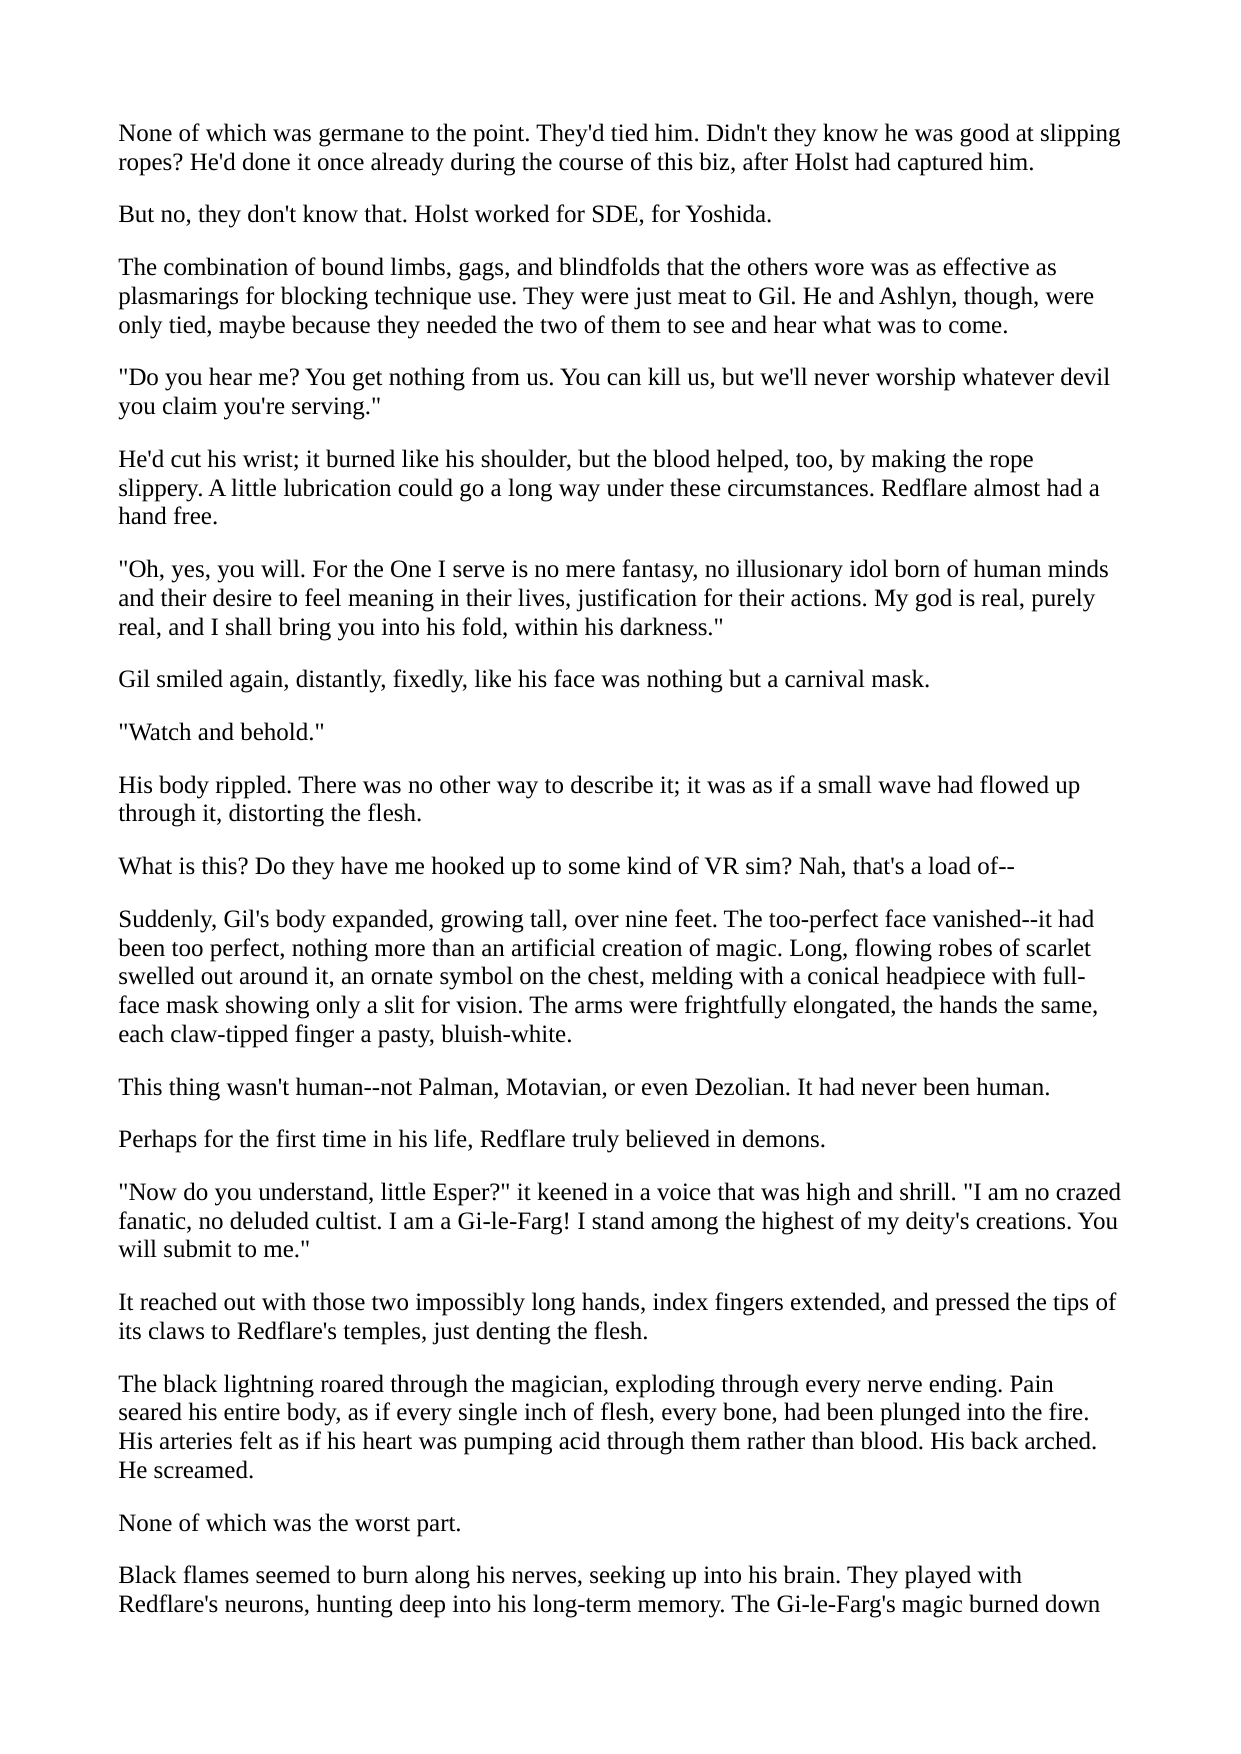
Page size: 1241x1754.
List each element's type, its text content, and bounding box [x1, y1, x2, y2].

text "Watch and behold." [118, 717, 1122, 746]
text "Oh, yes, you will. For the One I serve is no mere fantasy, no illusionary idol born of human minds and their desire to feel meaning in their lives, justification for their actions. My god is real, purely real, and I shall bring you into his fold, within his darkness." [118, 554, 1122, 640]
text What is this? Do they have me hooked up to some kind of VR sim? Nah, that's a load of-- [118, 851, 1122, 880]
text He'd cut his wrist; it burned like his shoulder, but the blood helped, too, by making the rope slippery. A little lubrication could go a long way under these circumstances. Redflare almost had a hand free. [118, 444, 1122, 530]
text The black lightning roared through the magician, exploding through every nerve ending. Pain seared his entire body, as if every single inch of flesh, every bone, had been plunged into the fire. His arteries felt as if his heart was pumping acid through them rather than blood. His back arched. He screamed. [118, 1369, 1122, 1484]
text "Do you hear me? You get nothing from us. You can kill us, but we'll never worship whatever devil you claim you're serving." [118, 362, 1122, 420]
text Suddenly, Gil's body expanded, growing tall, over nine feet. The too-perfect face vanished--it had been too perfect, nothing more than an artificial creation of magic. Long, flowing robes of scarlet swelled out around it, an ornate symbol on the chest, melding with a conical headpiece with full-face mask showing only a slit for vision. The arms were frightfully elongated, the hands the same, each claw-tipped finger a pasty, bluish-white. [118, 904, 1122, 1048]
text None of which was the worst part. [118, 1508, 1122, 1536]
text Perhaps for the first time in his life, Redflare truly believed in demons. [118, 1124, 1122, 1153]
text His body rippled. There was no other way to describe it; it was as if a small wave had flowed up through it, distorting the flesh. [118, 770, 1122, 827]
text The combination of bound limbs, gags, and blindfolds that the others wore was as effective as plasmarings for blocking technique use. They were just meat to Gil. He and Ashlyn, though, were only tied, maybe because they needed the two of them to see and hear what was to come. [118, 252, 1122, 338]
text None of which was germane to the point. They'd tied him. Didn't they know he was good at slipping ropes? He'd done it once already during the course of this biz, after Holst had captured him. [118, 118, 1122, 176]
text Black flames seemed to burn along his nerves, seeking up into his brain. They played with Redflare's neurons, hunting deep into his long-term memory. The Gi-le-Farg's magic burned down [118, 1560, 1122, 1618]
text "Now do you understand, little Esper?" it keened in a voice that was high and shrill. "I am no crazed fanatic, no deluded cultist. I am a Gi-le-Farg! I stand among the highest of my deity's creations. You will submit to me." [118, 1177, 1122, 1263]
text This thing wasn't human--not Palman, Motavian, or even Dezolian. It had never been human. [118, 1072, 1122, 1100]
text But no, they don't know that. Holst worked for SDE, for Yoshida. [118, 199, 1122, 228]
text It reached out with those two impossibly long hands, index fingers extended, and pressed the tips of its claws to Redflare's temples, just denting the flesh. [118, 1287, 1122, 1345]
text Gil smiled again, distantly, fixedly, like his face was nothing but a carnival mask. [118, 664, 1122, 693]
